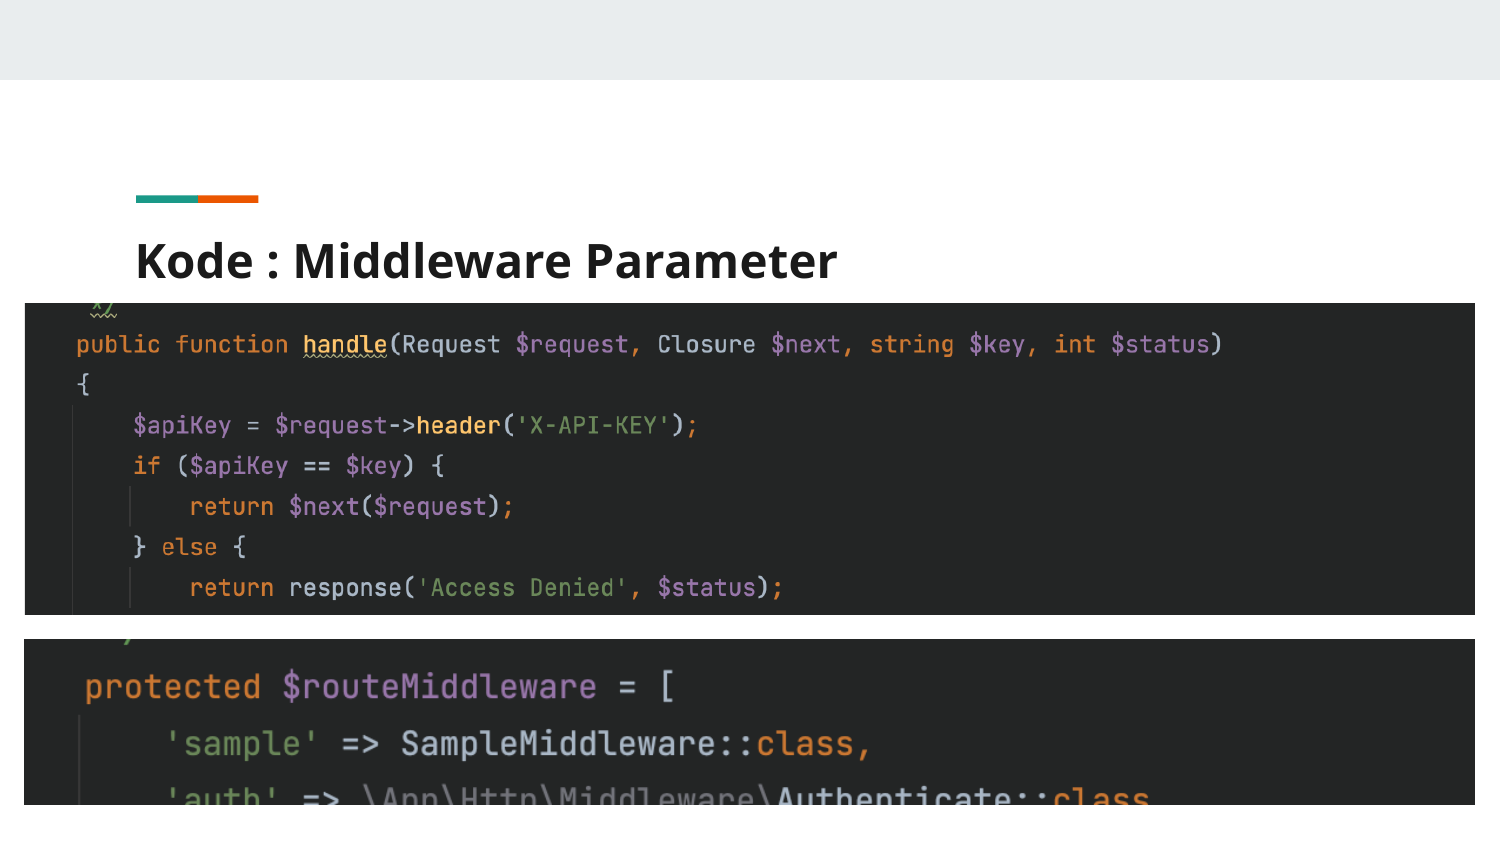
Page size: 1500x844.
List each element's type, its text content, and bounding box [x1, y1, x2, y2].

picture [24, 639, 1475, 805]
picture [24, 303, 1475, 615]
title Kode : Middleware Parameter [119, 216, 1381, 303]
